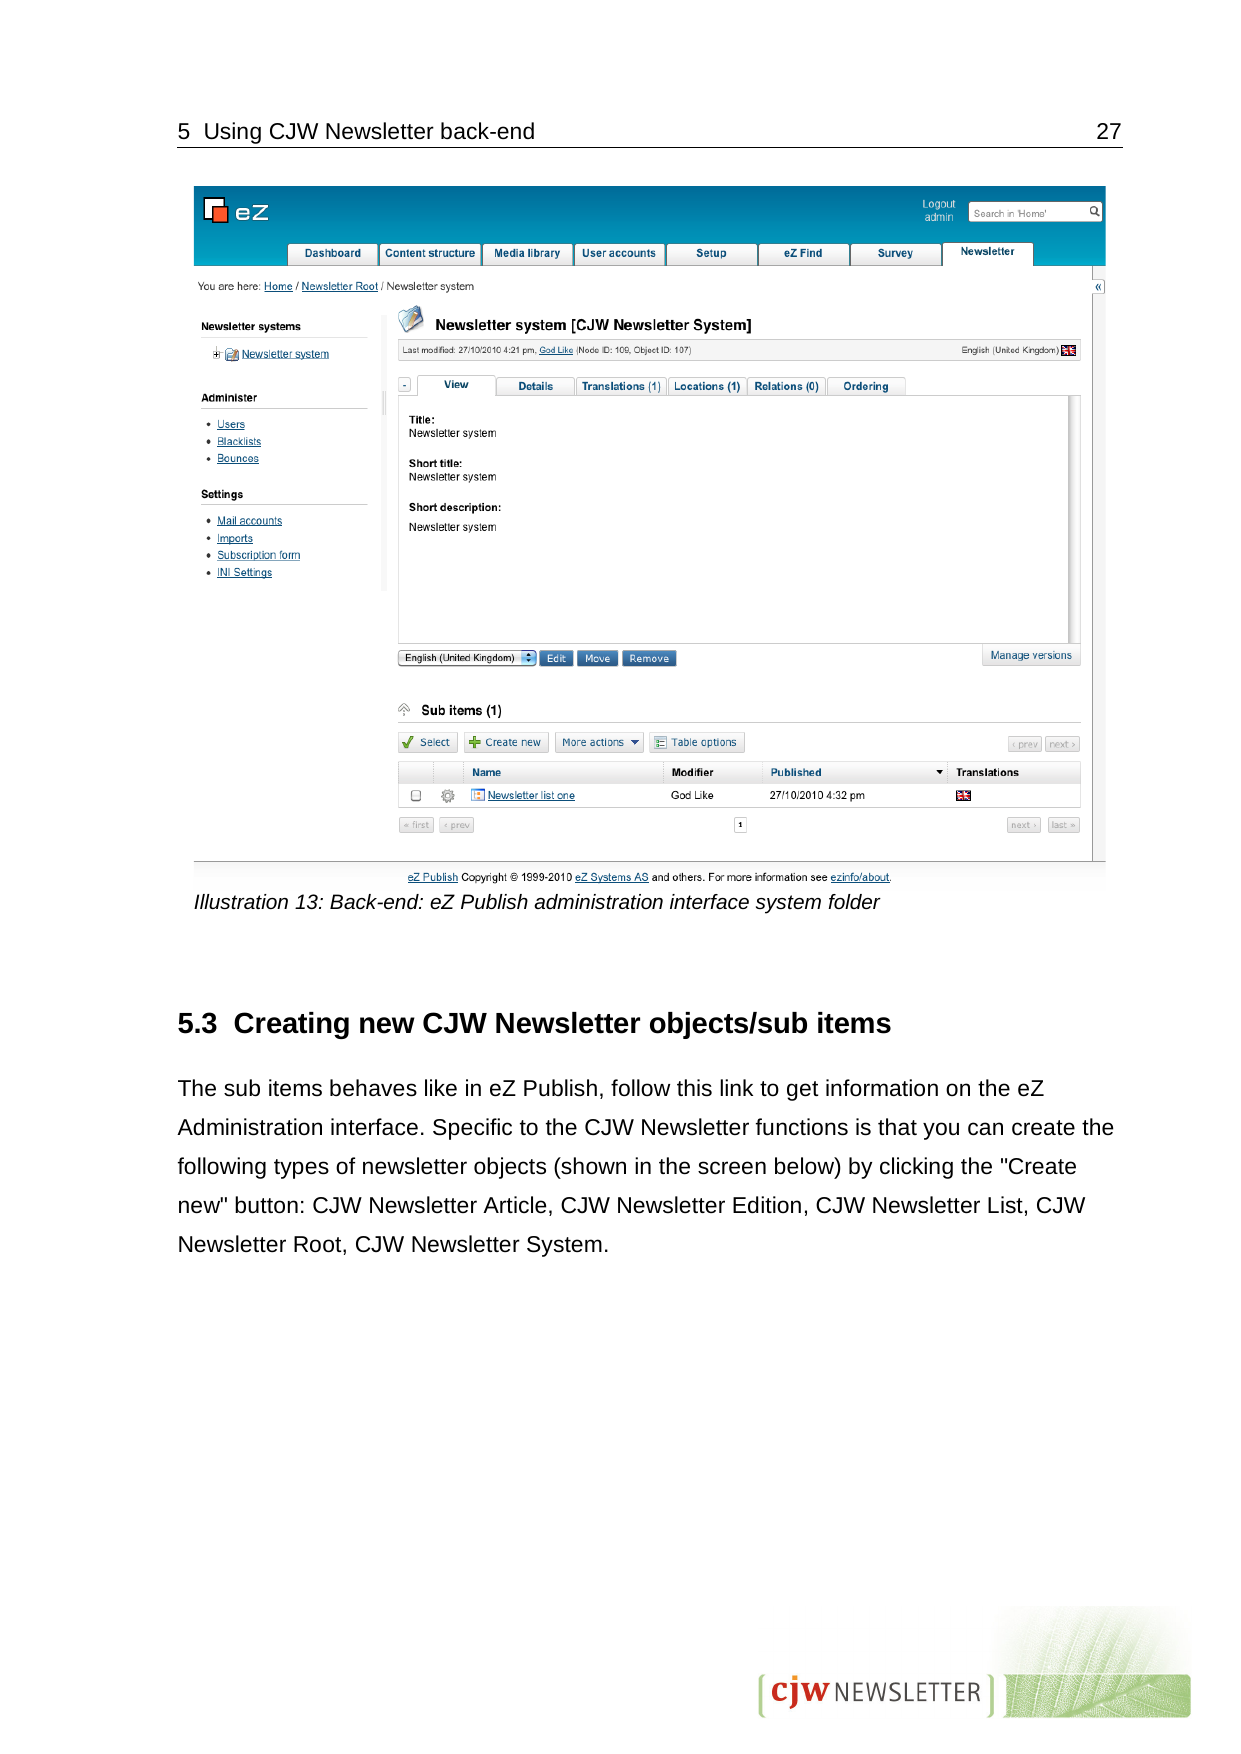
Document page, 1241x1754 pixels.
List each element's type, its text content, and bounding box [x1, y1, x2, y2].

text Illustration 13: Back-end: eZ Publish administration interface system folder [194, 891, 1106, 914]
picture [193, 243, 1106, 891]
picture [969, 202, 1102, 221]
picture [253, 215, 267, 220]
picture [757, 1606, 1192, 1719]
picture [205, 198, 227, 222]
picture [236, 209, 249, 220]
subtitle Creating new CJW Newsletter objects/sub items [177, 1007, 1122, 1039]
picture [253, 205, 268, 213]
text The sub items behaves like in eZ Publish, follow this link to get information on the eZ Administration interface. Specific to the CJW Newsletter functions is that you can create the following types of newsletter objects (shown in the screen below) by clicking the "Create new" button: CJW Newsletter Article, CJW Newsletter Edition, CJW Newsletter List, CJW Newsletter Root, CJW Newsletter System. [177, 1075, 1122, 1257]
